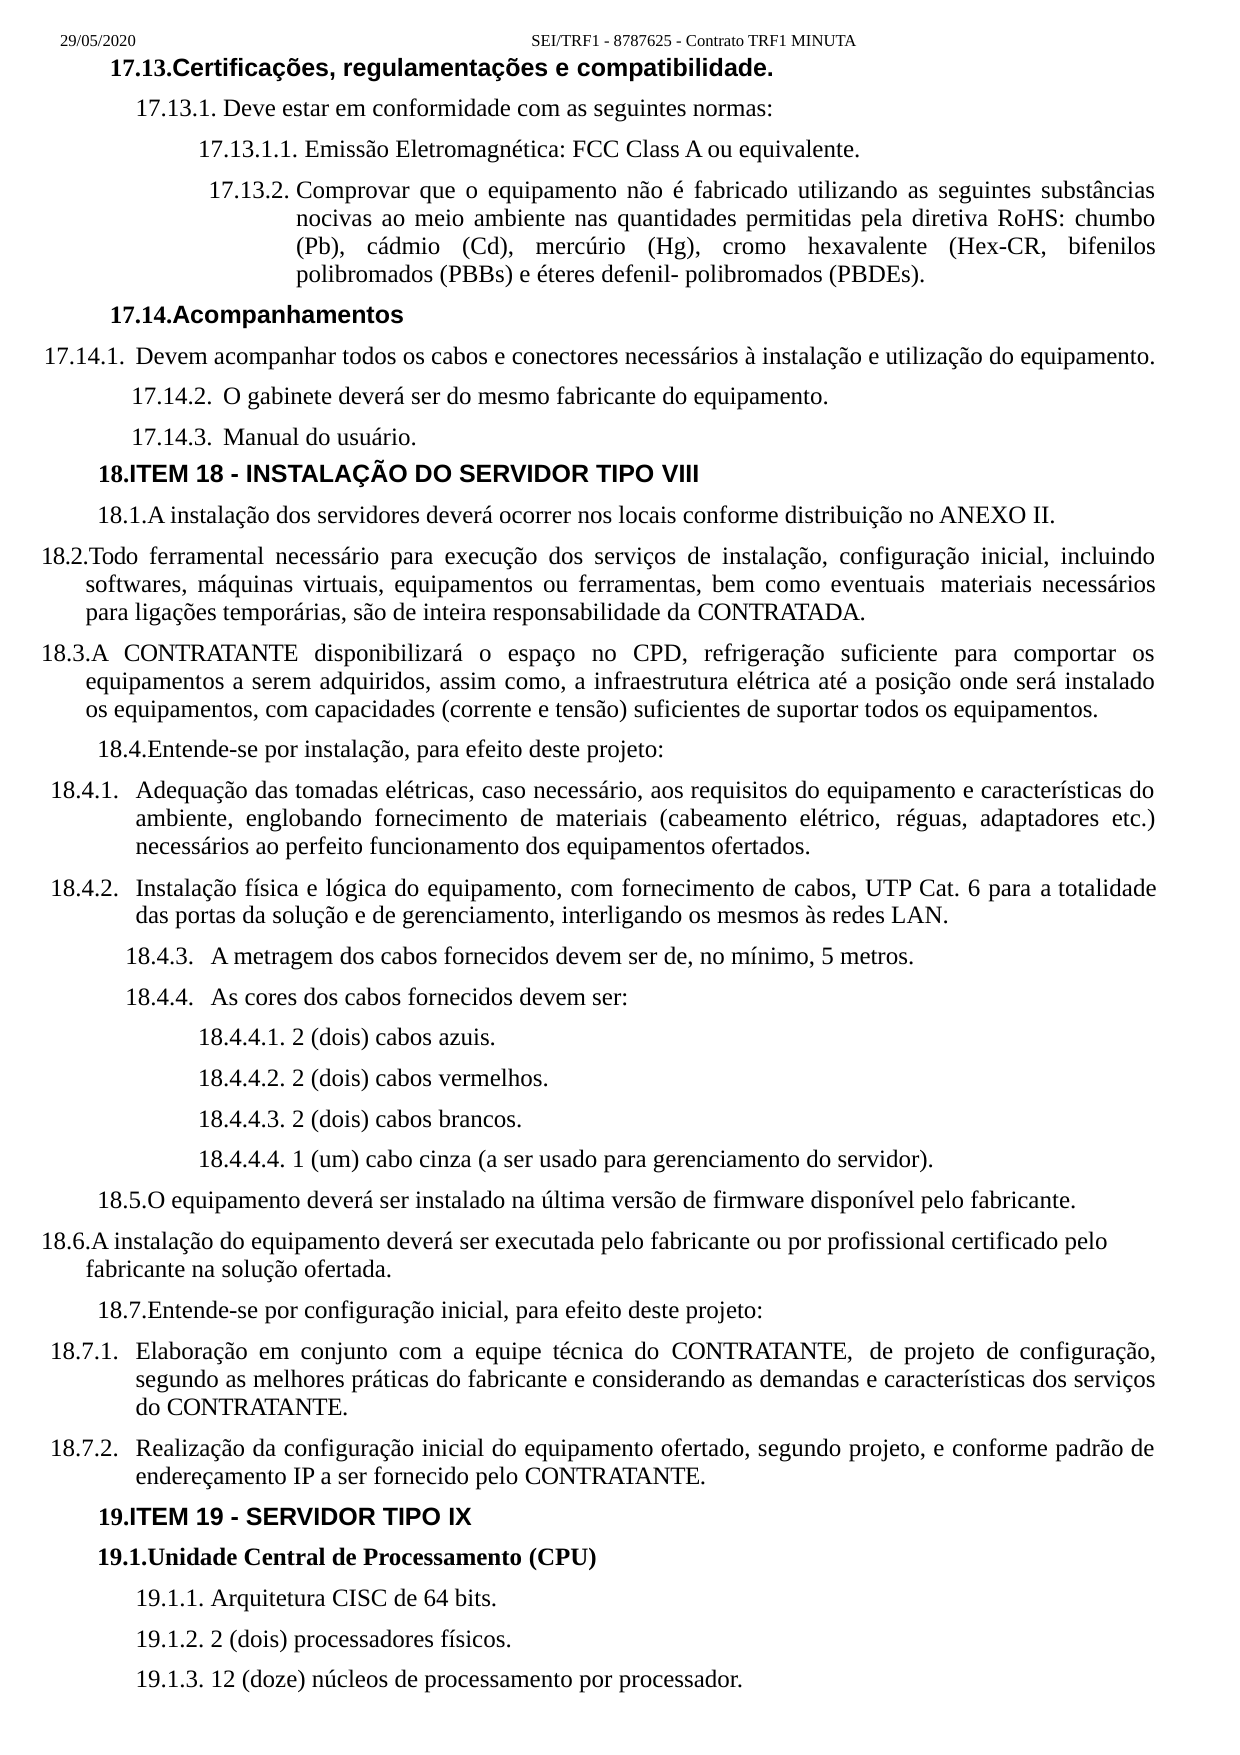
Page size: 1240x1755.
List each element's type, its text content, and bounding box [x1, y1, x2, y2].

list Instalação física e lógica do equipamento, com fornecimento de cabos, UTP Cat. 6 para a totalidade das portas da solução e de gerenciamento, interligando os mesmos às redes LAN. [62, 873, 1156, 929]
list Todo ferramental necessário para execução dos serviços de instalação, configuração inicial, incluindo softwares, máquinas virtuais, equipamentos ou ferramentas, bem como eventuais materiais necessários para ligações temporárias, são de inteira responsabilidade da CONTRATADA. [62, 541, 1156, 626]
list A instalação do equipamento deverá ser executada pelo fabricante ou por profissional certificado pelo fabricante na solução ofertada. [62, 1226, 1155, 1283]
list O equipamento deverá ser instalado na última versão de firmware disponível pelo fabricante. [119, 1185, 1189, 1214]
list Elaboração em conjunto com a equipe técnica do CONTRATANTE, de projeto de configuração, segundo as melhores práticas do fabricante e considerando as demandas e características dos serviços do CONTRATANTE. [62, 1336, 1156, 1421]
list Emissão Eletromagnética: FCC Class A ou equivalente. [198, 134, 1189, 163]
subtitle Acompanhamentos [131, 299, 1189, 328]
list 2 (dois) cabos brancos. [198, 1104, 1189, 1133]
list Manual do usuário. [150, 422, 1189, 451]
list Adequação das tomadas elétricas, caso necessário, aos requisitos do equipamento e características do ambiente, englobando fornecimento de materiais (cabeamento elétrico, réguas, adaptadores etc.) necessários ao perfeito funcionamento dos equipamentos ofertados. [62, 776, 1156, 860]
list A instalação dos servidores deverá ocorrer nos locais conforme distribuição no ANEXO II. [119, 500, 1189, 529]
list Comprovar que o equipamento não é fabricado utilizando as seguintes substâncias nocivas ao meio ambiente nas quantidades permitidas pela diretiva RoHS: chumbo (Pb), cádmio (Cd), mercúrio (Hg), cromo hexavalente (Hex-CR, bifenilos polibromados (PBBs) e éteres defenil- polibromados (PBDEs). [208, 175, 1156, 288]
list 1 (um) cabo cinza (a ser usado para gerenciamento do servidor). [198, 1144, 1189, 1173]
list A metragem dos cabos fornecidos devem ser de, no mínimo, 5 metros. [137, 941, 1189, 970]
list Arquitetura CISC de 64 bits. [135, 1583, 1189, 1612]
list Realização da configuração inicial do equipamento ofertado, segundo projeto, e conforme padrão de endereçamento IP a ser fornecido pelo CONTRATANTE. [62, 1433, 1156, 1489]
subtitle ITEM 18 - INSTALAÇÃO DO SERVIDOR TIPO VIII [98, 459, 1189, 488]
subtitle Certificações, regulamentações e compatibilidade. [131, 53, 1189, 81]
list Unidade Central de Processamento (CPU) [119, 1542, 1189, 1571]
list 2 (dois) cabos vermelhos. [198, 1063, 1189, 1092]
list O gabinete deverá ser do mesmo fabricante do equipamento. [150, 381, 1189, 410]
list Devem acompanhar todos os cabos e conectores necessários à instalação e utilização do equipamento. [62, 341, 1156, 369]
list 2 (dois) processadores físicos. [135, 1624, 1189, 1652]
subtitle ITEM 19 - SERVIDOR TIPO IX [98, 1502, 1189, 1530]
list A CONTRATANTE disponibilizará o espaço no CPD, refrigeração suficiente para comportar os equipamentos a serem adquiridos, assim como, a infraestrutura elétrica até a posição onde será instalado os equipamentos, com capacidades (corrente e tensão) suficientes de suportar todos os equipamentos. [62, 638, 1156, 723]
list Deve estar em conformidade com as seguintes normas: [135, 93, 1189, 122]
list As cores dos cabos fornecidos devem ser: [137, 982, 1189, 1011]
list 2 (dois) cabos azuis. [198, 1022, 1189, 1051]
list 12 (doze) núcleos de processamento por processador. [135, 1664, 1189, 1693]
list Entende-se por instalação, para efeito deste projeto: [119, 734, 1189, 763]
list Entende-se por configuração inicial, para efeito deste projeto: [119, 1295, 1189, 1324]
